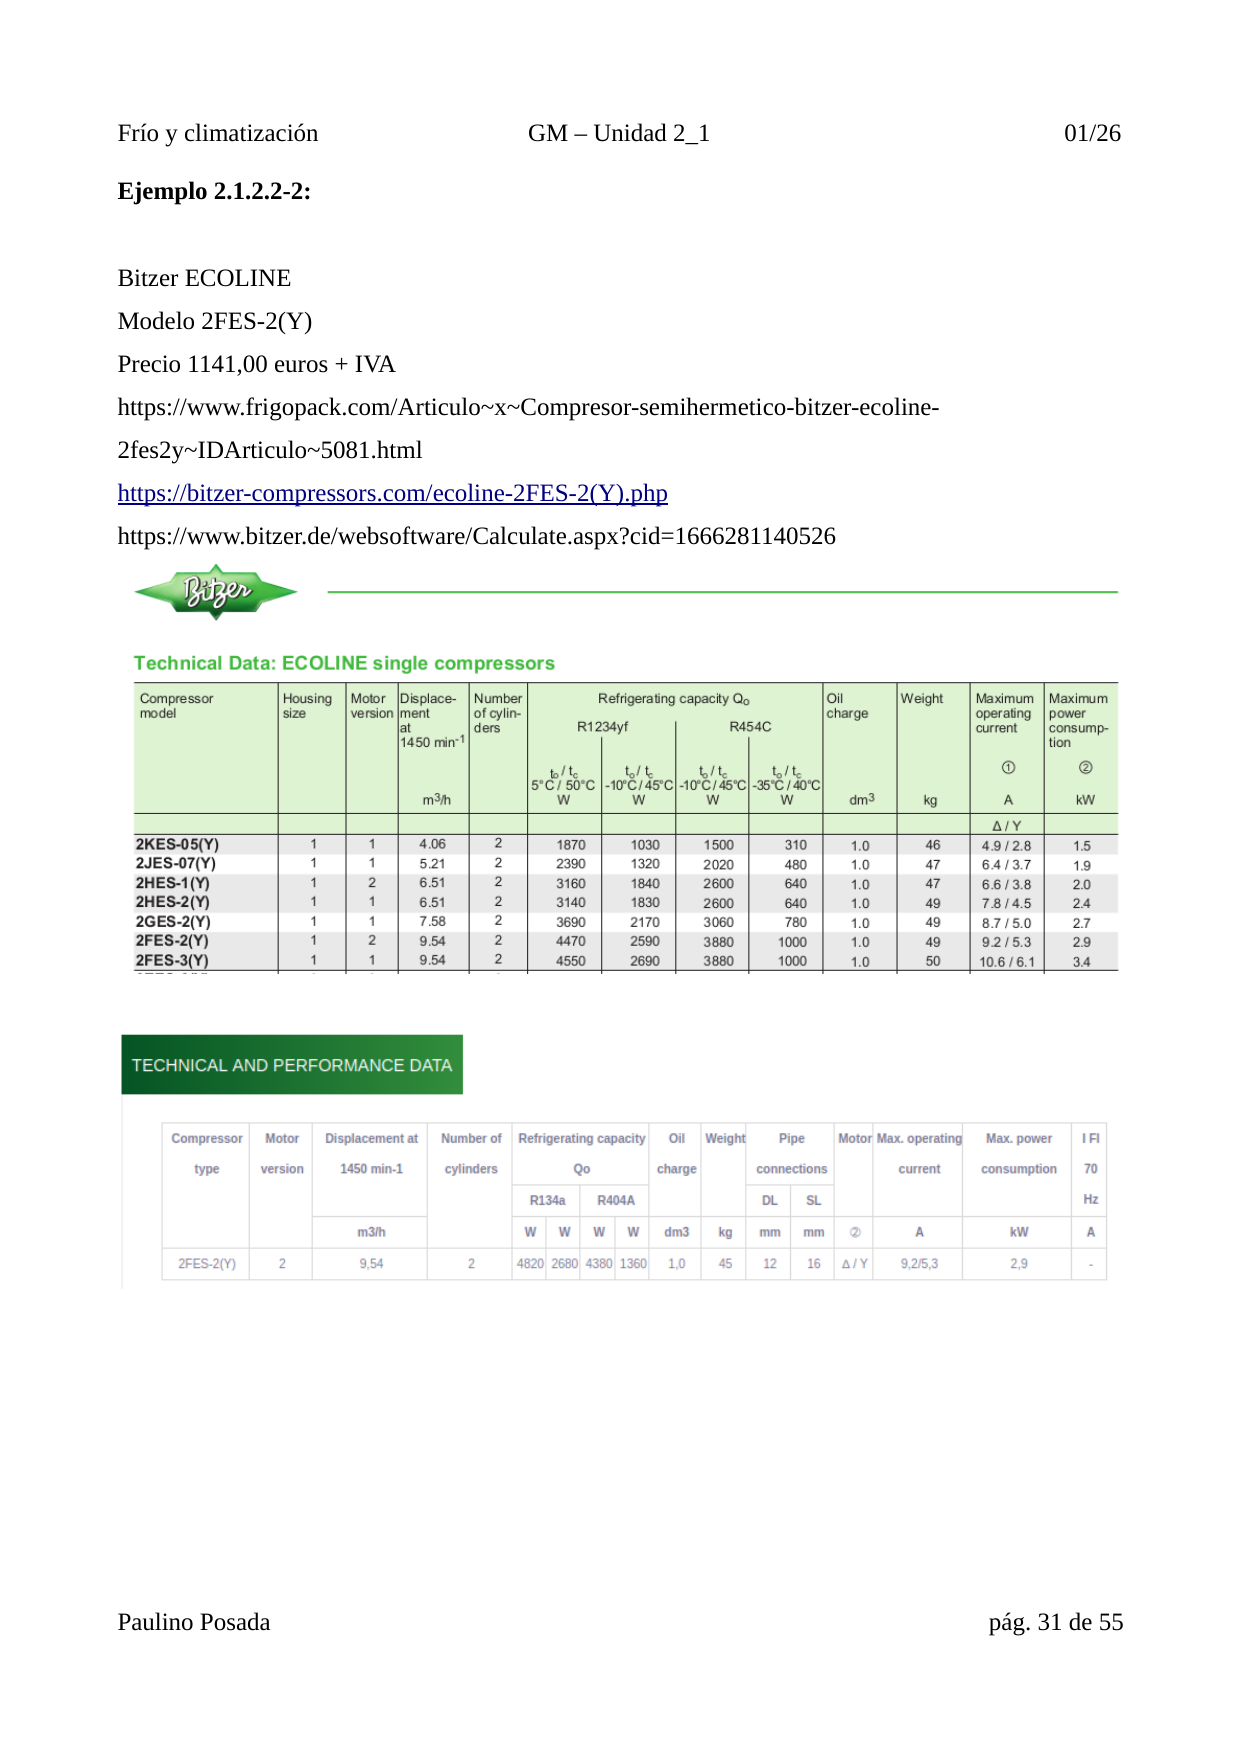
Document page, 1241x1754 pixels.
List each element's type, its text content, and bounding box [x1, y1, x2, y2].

text https://www.bitzer.de/websoftware/Calculate.aspx?cid=1666281140526 [117, 521, 1123, 550]
text Modelo 2FES-2(Y) [117, 306, 1123, 334]
picture [118, 1030, 1123, 1289]
text https://www.frigopack.com/Articulo~x~Compresor-semihermetico-bitzer-ecoline-2fes2y~IDArticulo~5081.html [117, 392, 1123, 464]
text Precio 1141,00 euros + IVA [117, 349, 1123, 378]
text Ejemplo 2.1.2.2-2: [117, 176, 1123, 205]
text Bitzer ECOLINE [117, 263, 1123, 291]
text https://bitzer-compressors.com/ecoline-2FES-2(Y).php [117, 478, 1123, 507]
picture [118, 564, 1123, 974]
